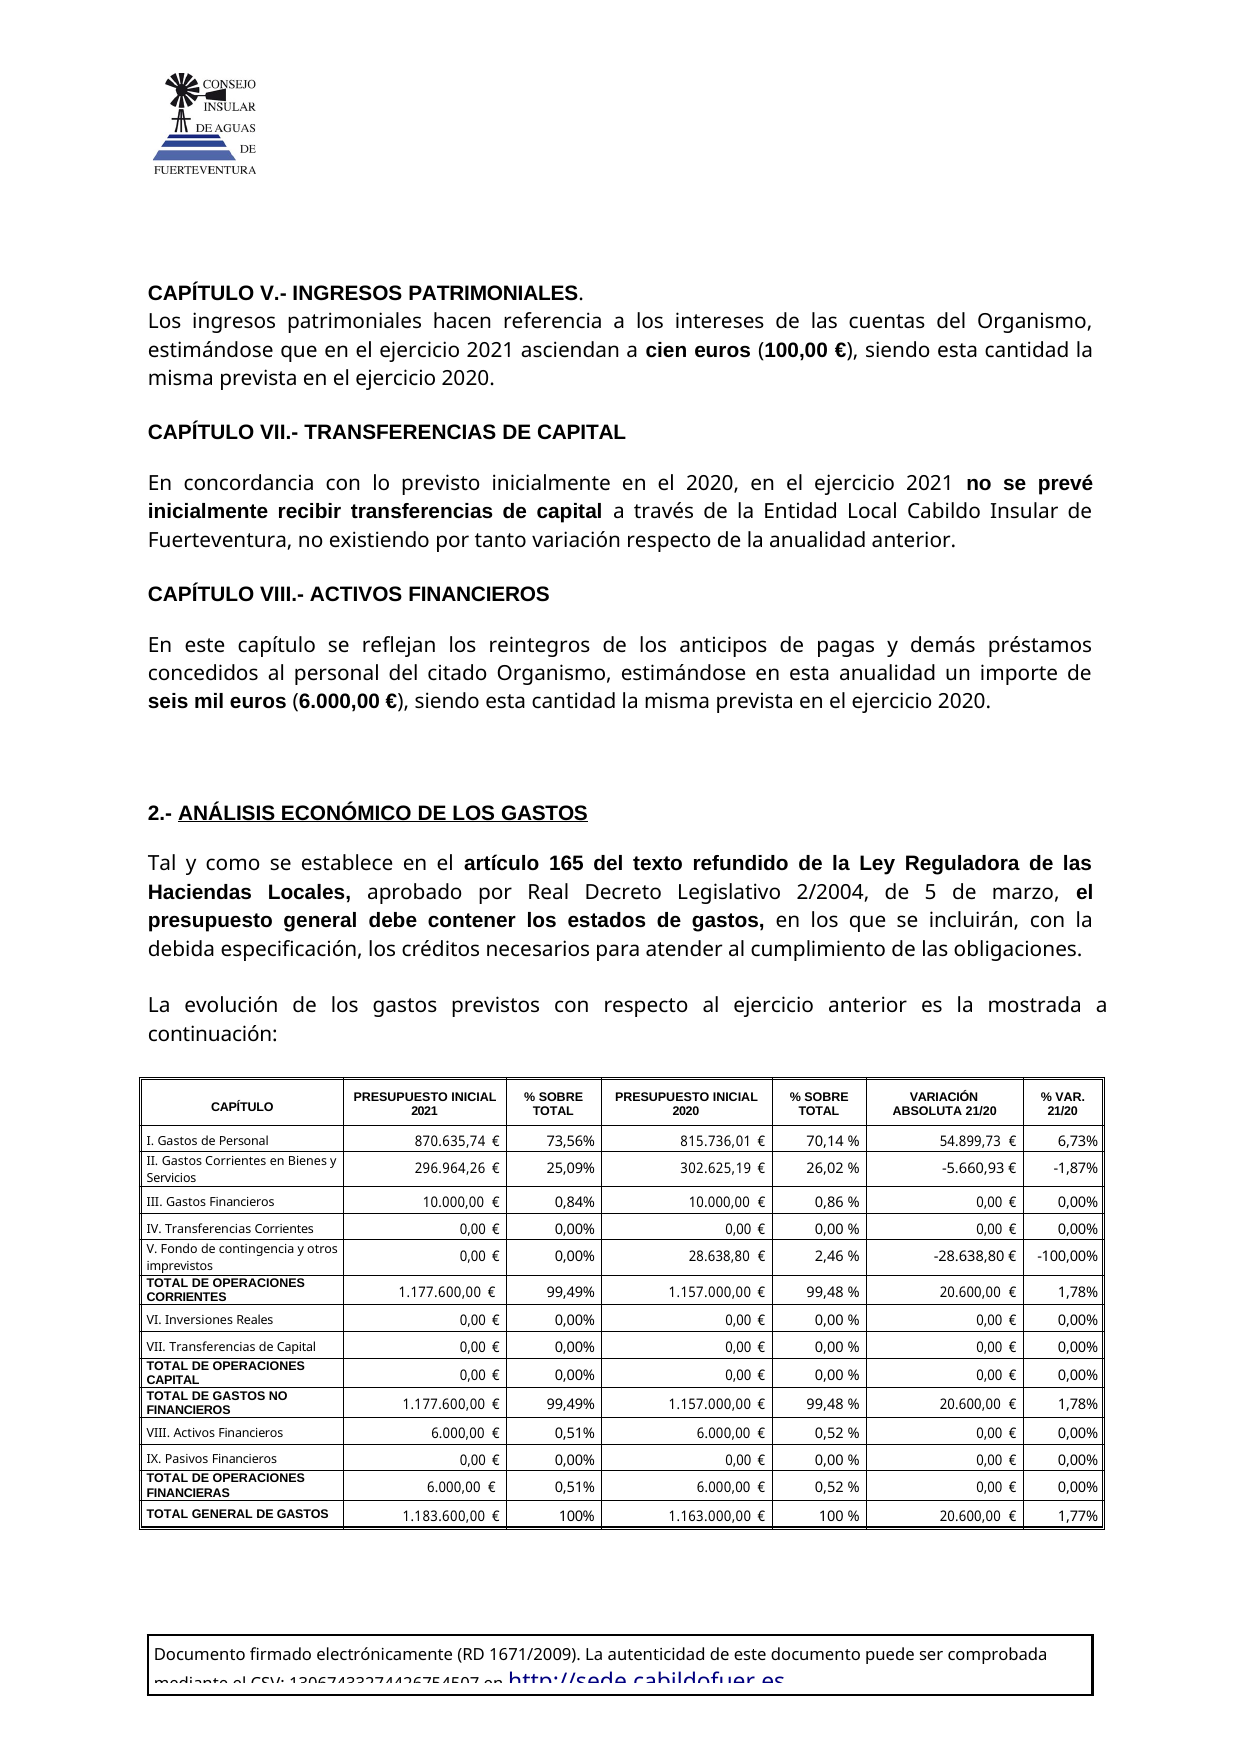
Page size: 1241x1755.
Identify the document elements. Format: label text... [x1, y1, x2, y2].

table_cell 0,00 % [773, 1214, 866, 1239]
table_cell 0,00% [1024, 1418, 1102, 1443]
table_header % SOBRE TOTAL [773, 1080, 866, 1124]
table_cell 10.000,00 € [602, 1187, 772, 1213]
table_cell III. Gastos Financieros [142, 1187, 343, 1213]
table_cell 0,00% [507, 1445, 601, 1470]
table_cell 1,78% [1024, 1388, 1102, 1417]
text 2.- ANÁLISIS ECONÓMICO DE LOS GASTOS [148, 800, 1108, 824]
table_cell -100,00% [1024, 1240, 1102, 1274]
table_cell 0,00 € [602, 1305, 772, 1331]
table_cell 0,00 € [602, 1332, 772, 1357]
table_cell 1.177.600,00 € [344, 1276, 506, 1304]
table_cell 0,00 % [773, 1359, 866, 1387]
table_cell IX. Pasivos Financieros [142, 1445, 343, 1470]
table_cell VIII. Activos Financieros [142, 1418, 343, 1443]
table_cell 0,00 € [344, 1445, 506, 1470]
table_cell 10.000,00 € [344, 1187, 506, 1213]
table_cell 70,14 % [773, 1126, 866, 1151]
table_header PRESUPUESTO INICIAL 2021 [344, 1080, 506, 1124]
table_cell 296.964,26 € [344, 1152, 506, 1186]
table_cell 6.000,00 € [344, 1418, 506, 1443]
table_cell 0,00 € [344, 1305, 506, 1331]
table_cell 0,51% [507, 1418, 601, 1443]
table_cell IV. Transferencias Corrientes [142, 1214, 343, 1239]
table_cell 99,49% [507, 1388, 601, 1417]
table_header CAPÍTULO [142, 1080, 343, 1124]
table_cell 0,00 € [602, 1359, 772, 1387]
table_cell 26,02 % [773, 1152, 866, 1186]
table_cell 0,00 % [773, 1445, 866, 1470]
table_cell 0,00 € [867, 1471, 1023, 1500]
table_cell 0,00% [507, 1332, 601, 1357]
table_cell 0,00 € [867, 1418, 1023, 1443]
table_cell TOTAL DE OPERACIONES CORRIENTES [142, 1276, 343, 1304]
text CAPÍTULO V.- INGRESOS PATRIMONIALES. [148, 278, 1108, 306]
table_cell 1.157.000,00 € [602, 1388, 772, 1417]
table_cell TOTAL GENERAL DE GASTOS [142, 1501, 343, 1526]
table_cell 20.600,00 € [867, 1276, 1023, 1304]
table_cell 20.600,00 € [867, 1501, 1023, 1526]
table_cell VII. Transferencias de Capital [142, 1332, 343, 1357]
table_cell 0,00 € [344, 1214, 506, 1239]
table_cell 0,00% [507, 1305, 601, 1331]
table_cell 0,00% [1024, 1214, 1102, 1239]
table_cell 0,00% [1024, 1359, 1102, 1387]
table_cell 0,00 € [867, 1187, 1023, 1213]
table_cell 0,00% [507, 1240, 601, 1274]
table_cell 1.183.600,00 € [344, 1501, 506, 1526]
table_cell 28.638,80 € [602, 1240, 772, 1274]
table_header % VAR. 21/20 [1024, 1080, 1102, 1124]
table_cell 0,00 € [867, 1214, 1023, 1239]
table_cell 100 % [773, 1501, 866, 1526]
table_cell TOTAL DE OPERACIONES CAPITAL [142, 1359, 343, 1387]
table_cell 0,00% [1024, 1332, 1102, 1357]
table_header VARIACIÓN ABSOLUTA 21/20 [867, 1080, 1023, 1124]
table_cell 0,00 % [773, 1332, 866, 1357]
table_cell 1,77% [1024, 1501, 1102, 1526]
table_cell 25,09% [507, 1152, 601, 1186]
text En concordancia con lo previsto inicialmente en el 2020, en el ejercicio 2021 no se prevé inicialmente recibir transferencias de capital a través de la Entidad Local Cabildo Insular de Fuerteventura, no existiendo por tanto variación respecto de la anualidad anterior. [148, 468, 1093, 553]
table_cell 0,52 % [773, 1418, 866, 1443]
table_cell 6.000,00 € [602, 1471, 772, 1500]
table_cell II. Gastos Corrientes en Bienes y Servicios [142, 1152, 343, 1186]
table_cell 0,00% [1024, 1187, 1102, 1213]
table_cell 870.635,74 € [344, 1126, 506, 1151]
table_cell TOTAL DE OPERACIONES FINANCIERAS [142, 1471, 343, 1500]
table_cell I. Gastos de Personal [142, 1126, 343, 1151]
text CAPÍTULO VIII.- ACTIVOS FINANCIEROS [148, 582, 1108, 606]
table_cell 99,48 % [773, 1276, 866, 1304]
table_cell 1.177.600,00 € [344, 1388, 506, 1417]
table_cell 0,00 € [867, 1305, 1023, 1331]
table_cell 0,00 € [867, 1332, 1023, 1357]
text En este capítulo se reflejan los reintegros de los anticipos de pagas y demás préstamos concedidos al personal del citado Organismo, estimándose en esta anualidad un importe de seis mil euros (6.000,00 €), siendo esta cantidad la misma prevista en el ejercicio 2020. [148, 630, 1093, 715]
table_cell 0,00% [507, 1214, 601, 1239]
table_cell 20.600,00 € [867, 1388, 1023, 1417]
table_cell 2,46 % [773, 1240, 866, 1274]
table_cell 0,00 € [867, 1359, 1023, 1387]
table_cell 1.163.000,00 € [602, 1501, 772, 1526]
table_cell 0,00% [1024, 1471, 1102, 1500]
table_cell 54.899,73 € [867, 1126, 1023, 1151]
table_cell 0,00 € [344, 1332, 506, 1357]
table_cell 0,00% [1024, 1445, 1102, 1470]
table_cell TOTAL DE GASTOS NO FINANCIEROS [142, 1388, 343, 1417]
table_cell -1,87% [1024, 1152, 1102, 1186]
text CAPÍTULO VII.- TRANSFERENCIAS DE CAPITAL [148, 420, 1108, 444]
table_cell 0,00 € [602, 1445, 772, 1470]
table_cell 0,00 € [344, 1240, 506, 1274]
table_cell 100% [507, 1501, 601, 1526]
table_cell 73,56% [507, 1126, 601, 1151]
table_cell 6,73% [1024, 1126, 1102, 1151]
table_cell 6.000,00 € [602, 1418, 772, 1443]
table_cell 0,84% [507, 1187, 601, 1213]
text La evolución de los gastos previstos con respecto al ejercicio anterior es la mostrada a continuación: [148, 991, 1108, 1047]
text Los ingresos patrimoniales hacen referencia a los intereses de las cuentas del Organismo, estimándose que en el ejercicio 2021 asciendan a cien euros (100,00 €), siendo esta cantidad la misma prevista en el ejercicio 2020. [148, 306, 1093, 392]
table_cell 0,00 € [867, 1445, 1023, 1470]
table_cell 99,49% [507, 1276, 601, 1304]
table_cell 815.736,01 € [602, 1126, 772, 1151]
table_header PRESUPUESTO INICIAL 2020 [602, 1080, 772, 1124]
table_cell -5.660,93 € [867, 1152, 1023, 1186]
table_cell 0,51% [507, 1471, 601, 1500]
table_cell VI. Inversiones Reales [142, 1305, 343, 1331]
table_cell 1,78% [1024, 1276, 1102, 1304]
table_cell -28.638,80 € [867, 1240, 1023, 1274]
table_header % SOBRE TOTAL [507, 1080, 601, 1124]
table_cell 1.157.000,00 € [602, 1276, 772, 1304]
table_cell 6.000,00 € [344, 1471, 506, 1500]
text Tal y como se establece en el artículo 165 del texto refundido de la Ley Reguladora de las Haciendas Locales, aprobado por Real Decreto Legislativo 2/2004, de 5 de marzo, el presupuesto general debe contener los estados de gastos, en los que se incluirán, con la debida especificación, los créditos necesarios para atender al cumplimiento de las obligaciones. [148, 848, 1093, 962]
table_cell 99,48 % [773, 1388, 866, 1417]
table_cell 302.625,19 € [602, 1152, 772, 1186]
table_cell 0,52 % [773, 1471, 866, 1500]
table_cell 0,00 € [344, 1359, 506, 1387]
table_cell V. Fondo de contingencia y otros imprevistos [142, 1240, 343, 1274]
table_cell 0,00 % [773, 1305, 866, 1331]
table_cell 0,86 % [773, 1187, 866, 1213]
table_cell 0,00% [507, 1359, 601, 1387]
table_cell 0,00 € [602, 1214, 772, 1239]
table_cell 0,00% [1024, 1305, 1102, 1331]
